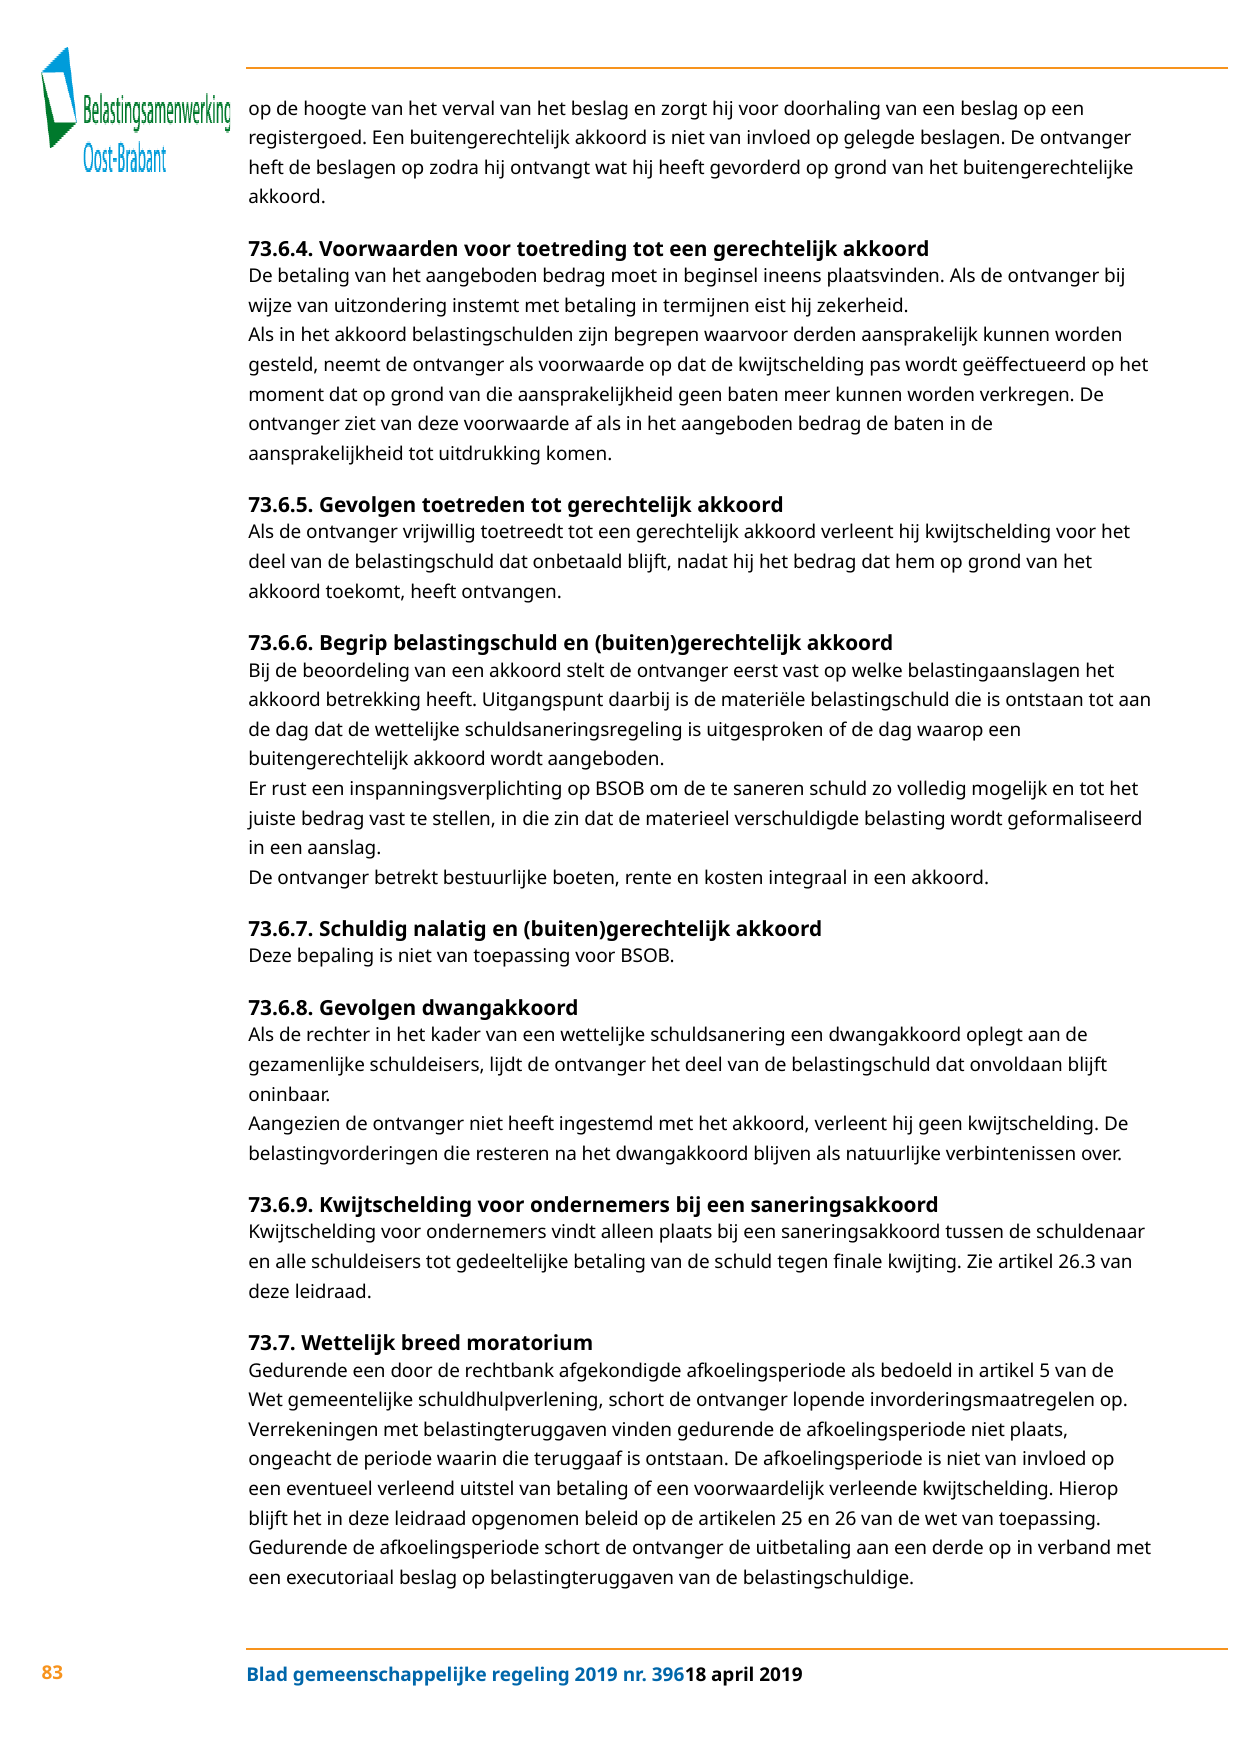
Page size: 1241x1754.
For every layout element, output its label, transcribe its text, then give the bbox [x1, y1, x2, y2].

text Bij de beoordeling van een akkoord stelt de ontvanger eerst vast op welke belastingaanslagen het akkoord betrekking heeft. Uitgangspunt daarbij is de materiële belastingschuld die is ontstaan tot aan de dag dat de wettelijke schuldsaneringsregeling is uitgesproken of de dag waarop een buitengerechtelijk akkoord wordt aangeboden. [248, 657, 1152, 771]
picture [100, 161, 105, 172]
text Als in het akkoord belastingschulden zijn begrepen waarvoor derden aansprakelijk kunnen worden gesteld, neemt de ontvanger als voorwaarde op dat de kwijtschelding pas wordt geëffectueerd op het moment dat op grond van die aansprakelijkheid geen baten meer kunnen worden verkregen. De ontvanger ziet van deze voorwaarde af als in het aangeboden bedrag de baten in de aansprakelijkheid tot uitdrukking komen. [248, 322, 1152, 466]
text 73.6.6. Begrip belastingschuld en (buiten)gerechtelijk akkoord [248, 628, 1152, 657]
text op de hoogte van het verval van het beslag en zorgt hij voor doorhaling van een beslag op een registergoed. Een buitengerechtelijk akkoord is niet van invloed op gelegde beslagen. De ontvanger heft de beslagen op zodra hij ontvangt wat hij heeft gevorderd op grond van het buitengerechtelijke akkoord. [248, 95, 1152, 209]
picture [41, 47, 231, 172]
text 73.6.8. Gevolgen dwangakkoord [248, 993, 1152, 1022]
text 73.6.5. Gevolgen toetreden tot gerechtelijk akkoord [248, 490, 1152, 519]
text Deze bepaling is niet van toepassing voor BSOB. [248, 943, 1152, 968]
text 73.6.9. Kwijtschelding voor ondernemers bij een saneringsakkoord [248, 1190, 1152, 1219]
text Kwijtschelding voor ondernemers vindt alleen plaats bij een saneringsakkoord tussen de schuldenaar en alle schuldeisers tot gedeeltelijke betaling van de schuld tegen finale kwijting. Zie artikel 26.3 van deze leidraad. [248, 1219, 1152, 1304]
text De ontvanger betrekt bestuurlijke boeten, rente en kosten integraal in een akkoord. [248, 864, 1152, 889]
text Gedurende een door de rechtbank afgekondigde afkoelingsperiode als bedoeld in artikel 5 van de Wet gemeentelijke schuldhulpverlening, schort de ontvanger lopende invorderingsmaatregelen op. Verrekeningen met belastingteruggaven vinden gedurende de afkoelingsperiode niet plaats, ongeacht de periode waarin die teruggaaf is ontstaan. De afkoelingsperiode is niet van invloed op een eventueel verleend uitstel van betaling of een voorwaardelijk verleende kwijtschelding. Hierop blijft het in deze leidraad opgenomen beleid op de artikelen 25 en 26 van de wet van toepassing. Gedurende de afkoelingsperiode schort de ontvanger de uitbetaling aan een derde op in verband met een executoriaal beslag op belastingteruggaven van de belastingschuldige. [248, 1357, 1152, 1589]
text 73.6.7. Schuldig nalatig en (buiten)gerechtelijk akkoord [248, 914, 1152, 943]
text 73.6.4. Voorwaarden voor toetreding tot een gerechtelijk akkoord [248, 234, 1152, 262]
picture [129, 155, 134, 172]
text 73.7. Wettelijk breed moratorium [248, 1328, 1152, 1357]
picture [91, 163, 96, 172]
picture [86, 146, 91, 169]
text Als de rechter in het kader van een wettelijke schuldsanering een dwangakkoord oplegt aan de gezamenlijke schuldeisers, lijdt de ontvanger het deel van de belastingschuld dat onvoldaan blijft oninbaar. [248, 1022, 1152, 1106]
text Als de ontvanger vrijwillig toetreedt tot een gerechtelijk akkoord verleent hij kwijtschelding voor het deel van de belastingschuld dat onbetaald blijft, nadat hij het bedrag dat hem op grond van het akkoord toekomt, heeft ontvangen. [248, 519, 1152, 604]
text Aangezien de ontvanger niet heeft ingestemd met het akkoord, verleent hij geen kwijtschelding. De belastingvorderingen die resteren na het dwangakkoord blijven als natuurlijke verbintenissen over. [248, 1110, 1152, 1166]
text De betaling van het aangeboden bedrag moet in beginsel ineens plaatsvinden. Als de ontvanger bij wijze van uitzondering instemt met betaling in termijnen eist hij zekerheid. [248, 262, 1152, 318]
text Er rust een inspanningsverplichting op BSOB om de te saneren schuld zo volledig mogelijk en tot het juiste bedrag vast te stellen, in die zin dat de materieel verschuldigde belasting wordt geformaliseerd in een aanslag. [248, 775, 1152, 860]
